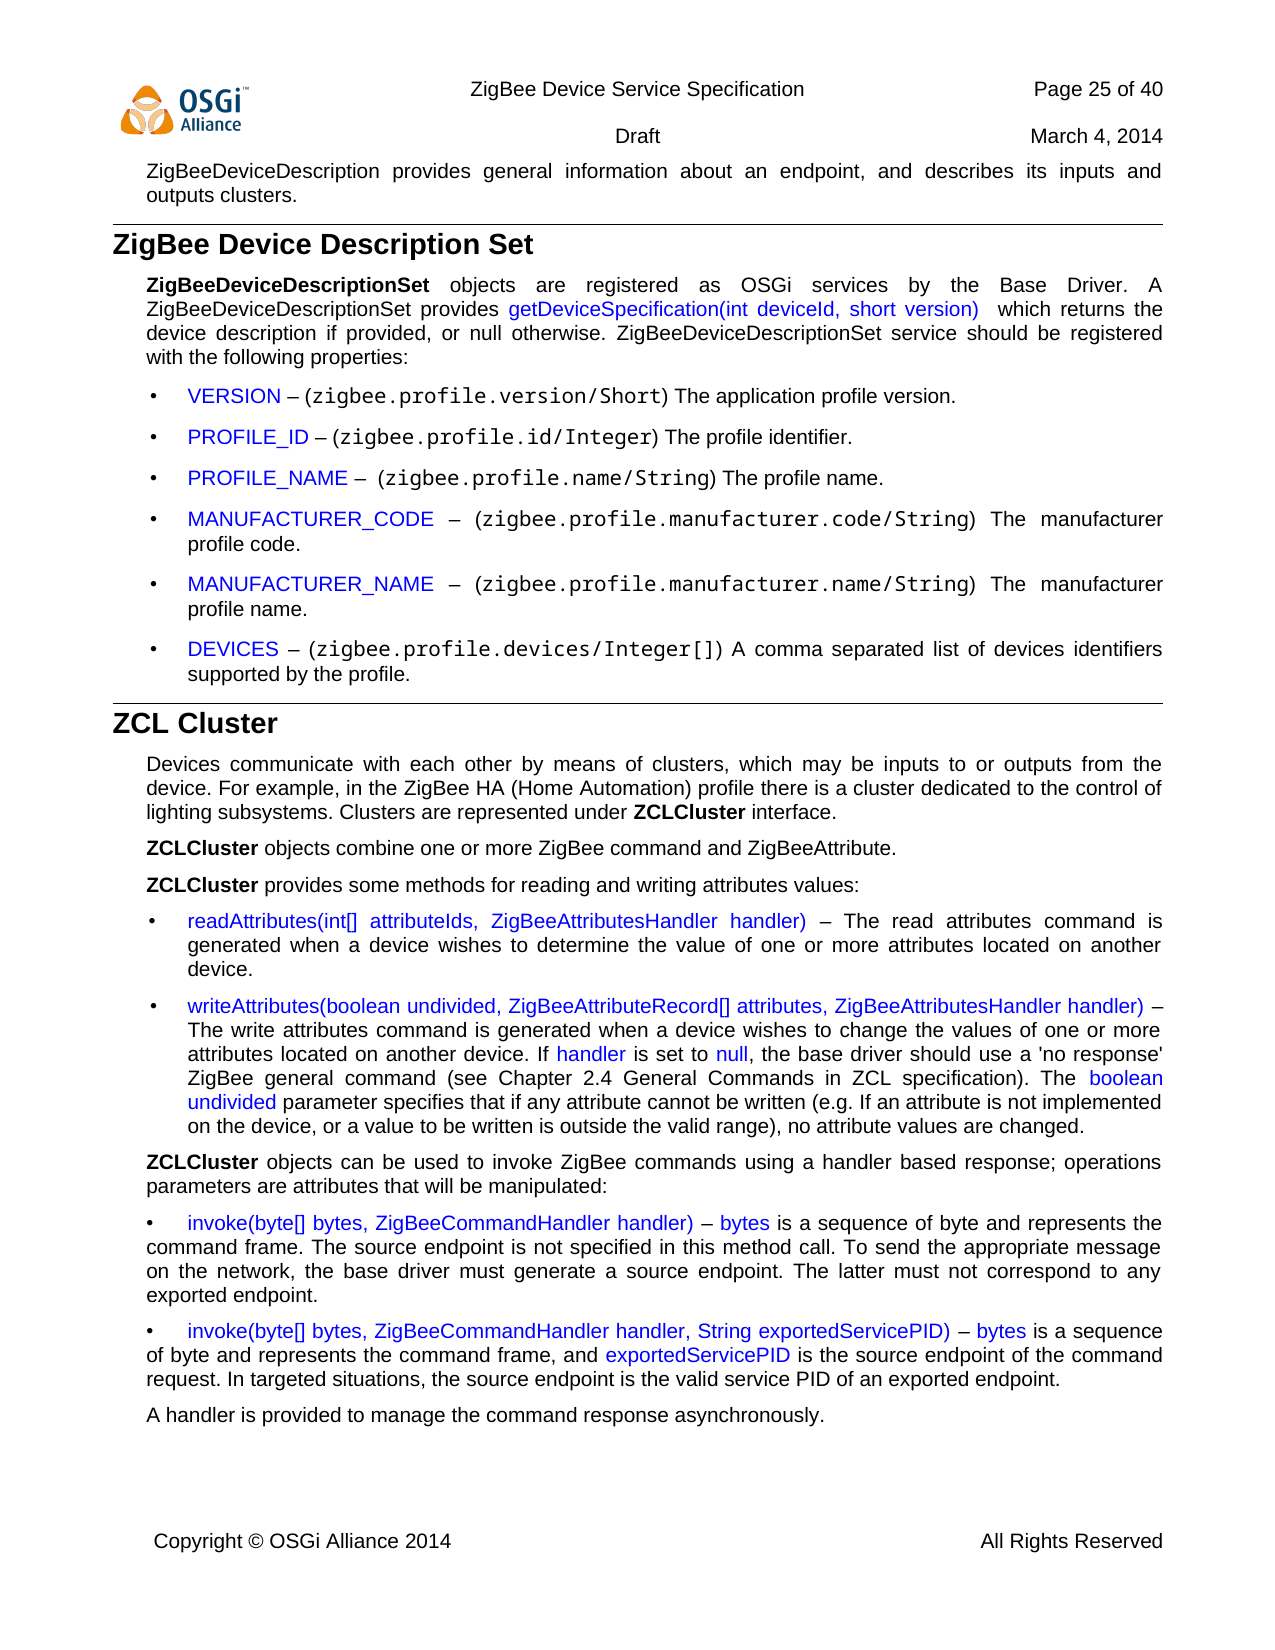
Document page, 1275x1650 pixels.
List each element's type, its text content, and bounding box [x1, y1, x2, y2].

text ZigBeeDeviceDescriptionSet objects are registered as OSGi services by the Base Driver. A ZigBeeDeviceDescriptionSet provides getDeviceSpecification(int deviceId, short version) which returns the device description if provided, or null otherwise. ZigBeeDeviceDescriptionSet service should be registered with the following properties: [146, 273, 1163, 368]
text ZCLCluster objects can be used to invoke ZigBee commands using a handler based response; operations parameters are attributes that will be manipulated: [146, 1150, 1163, 1198]
list readAttributes(int[] attributeIds, ZigBeeAttributesHandler handler) – The read attributes command is generated when a device wishes to determine the value of one or more attributes located on another device. [148, 909, 1163, 981]
list MANUFACTURER_CODE – (zigbee.profile.manufacturer.code/String) The manufacturer profile code. [150, 504, 1163, 556]
list PROFILE_NAME – (zigbee.profile.name/String) The profile name. [150, 463, 1163, 491]
list PROFILE_ID – (zigbee.profile.id/Integer) The profile identifier. [150, 422, 1163, 450]
list VERSION – (zigbee.profile.version/Short) The application profile version. [150, 381, 1163, 409]
subtitle ZigBee Device Description Set [112, 225, 1163, 260]
list invoke(byte[] bytes, ZigBeeCommandHandler handler) – bytes is a sequence of byte and represents the command frame. The source endpoint is not specified in this method call. To send the appropriate message on the network, the base driver must generate a source endpoint. The latter must not correspond to any exported endpoint. [146, 1210, 1163, 1306]
text ZCLCluster provides some methods for reading and writing attributes values: [146, 873, 1163, 897]
text ZigBeeDeviceDescription provides general information about an endpoint, and describes its inputs and outputs clusters. [146, 159, 1163, 207]
picture [113, 78, 257, 142]
list writeAttributes(boolean undivided, ZigBeeAttributeRecord[] attributes, ZigBeeAttributesHandler handler) – The write attributes command is generated when a device wishes to change the values of one or more attributes located on another device. If handler is set to null, the base driver should use a 'no response' ZigBee general command (see Chapter 2.4 General Commands in ZCL specification). The boolean undivided parameter specifies that if any attribute cannot be written (e.g. If an attribute is not implemented on the device, or a value to be written is outside the valid range), no attribute values are changed. [150, 994, 1163, 1137]
list A handler is provided to manage the command response asynchronously. [146, 1403, 1163, 1427]
list DEVICES – (zigbee.profile.devices/Integer[]) A comma separated list of devices identifiers supported by the profile. [150, 634, 1163, 686]
text Devices communicate with each other by means of clusters, which may be inputs to or outputs from the device. For example, in the ZigBee HA (Home Automation) profile there is a cluster dedicated to the control of lighting subsystems. Clusters are represented under ZCLCluster interface. [146, 752, 1163, 824]
list invoke(byte[] bytes, ZigBeeCommandHandler handler, String exportedServicePID) – bytes is a sequence of byte and represents the command frame, and exportedServicePID is the source endpoint of the command request. In targeted situations, the source endpoint is the valid service PID of an exported endpoint. [146, 1319, 1163, 1391]
text ZCLCluster objects combine one or more ZigBee command and ZigBeeAttribute. [146, 836, 1163, 860]
list MANUFACTURER_NAME – (zigbee.profile.manufacturer.name/String) The manufacturer profile name. [150, 569, 1163, 621]
subtitle ZCL Cluster [112, 704, 1163, 739]
